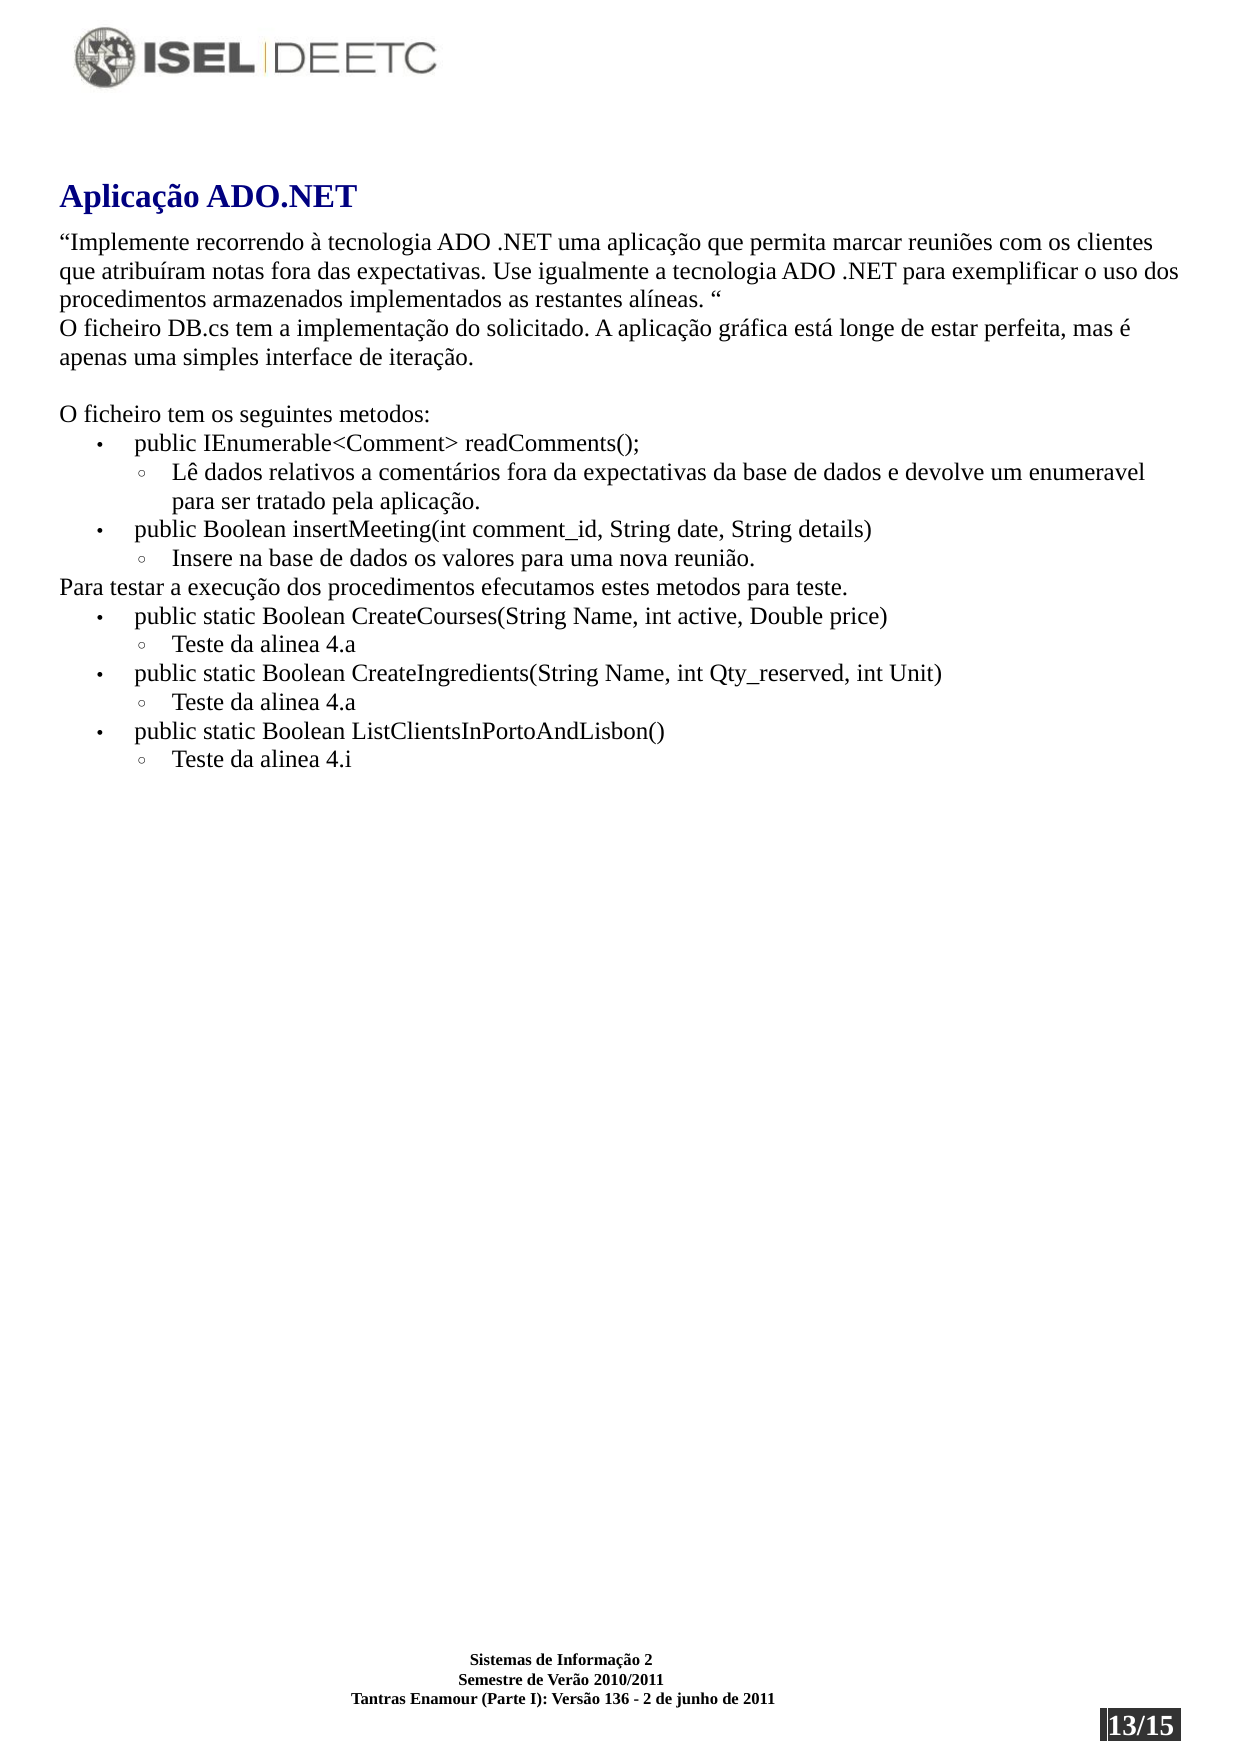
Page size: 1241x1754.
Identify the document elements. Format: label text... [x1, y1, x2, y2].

text “Implemente recorrendo à tecnologia ADO .NET uma aplicação que permita marcar reuniões com os clientes que atribuíram notas fora das expectativas. Use igualmente a tecnologia ADO .NET para exemplificar o uso dos procedimentos armazenados implementados as restantes alíneas. “ [59, 227, 1181, 313]
list public static Boolean ListClientsInPortoAndLisbon() [97, 716, 1181, 744]
list Insere na base de dados os valores para uma nova reunião. [134, 543, 1181, 572]
list public static Boolean CreateIngredients(String Name, int Qty_reserved, int Unit) [97, 658, 1181, 687]
picture [65, 12, 467, 113]
list Teste da alinea 4.a [134, 687, 1181, 716]
text O ficheiro tem os seguintes metodos: [59, 399, 1181, 428]
subtitle Aplicação ADO.NET [59, 176, 1181, 214]
list Teste da alinea 4.a [134, 629, 1181, 658]
list Lê dados relativos a comentários fora da expectativas da base de dados e devolve um enumeravel para ser tratado pela aplicação. [134, 457, 1181, 514]
text Para testar a execução dos procedimentos efecutamos estes metodos para teste. [59, 572, 1181, 601]
list public IEnumerable<Comment> readComments(); [97, 428, 1181, 457]
list public Boolean insertMeeting(int comment_id, String date, String details) [97, 514, 1181, 543]
text O ficheiro DB.cs tem a implementação do solicitado. A aplicação gráfica está longe de estar perfeita, mas é apenas uma simples interface de iteração. [59, 313, 1181, 371]
list Teste da alinea 4.i [134, 744, 1181, 773]
list public static Boolean CreateCourses(String Name, int active, Double price) [97, 601, 1181, 629]
